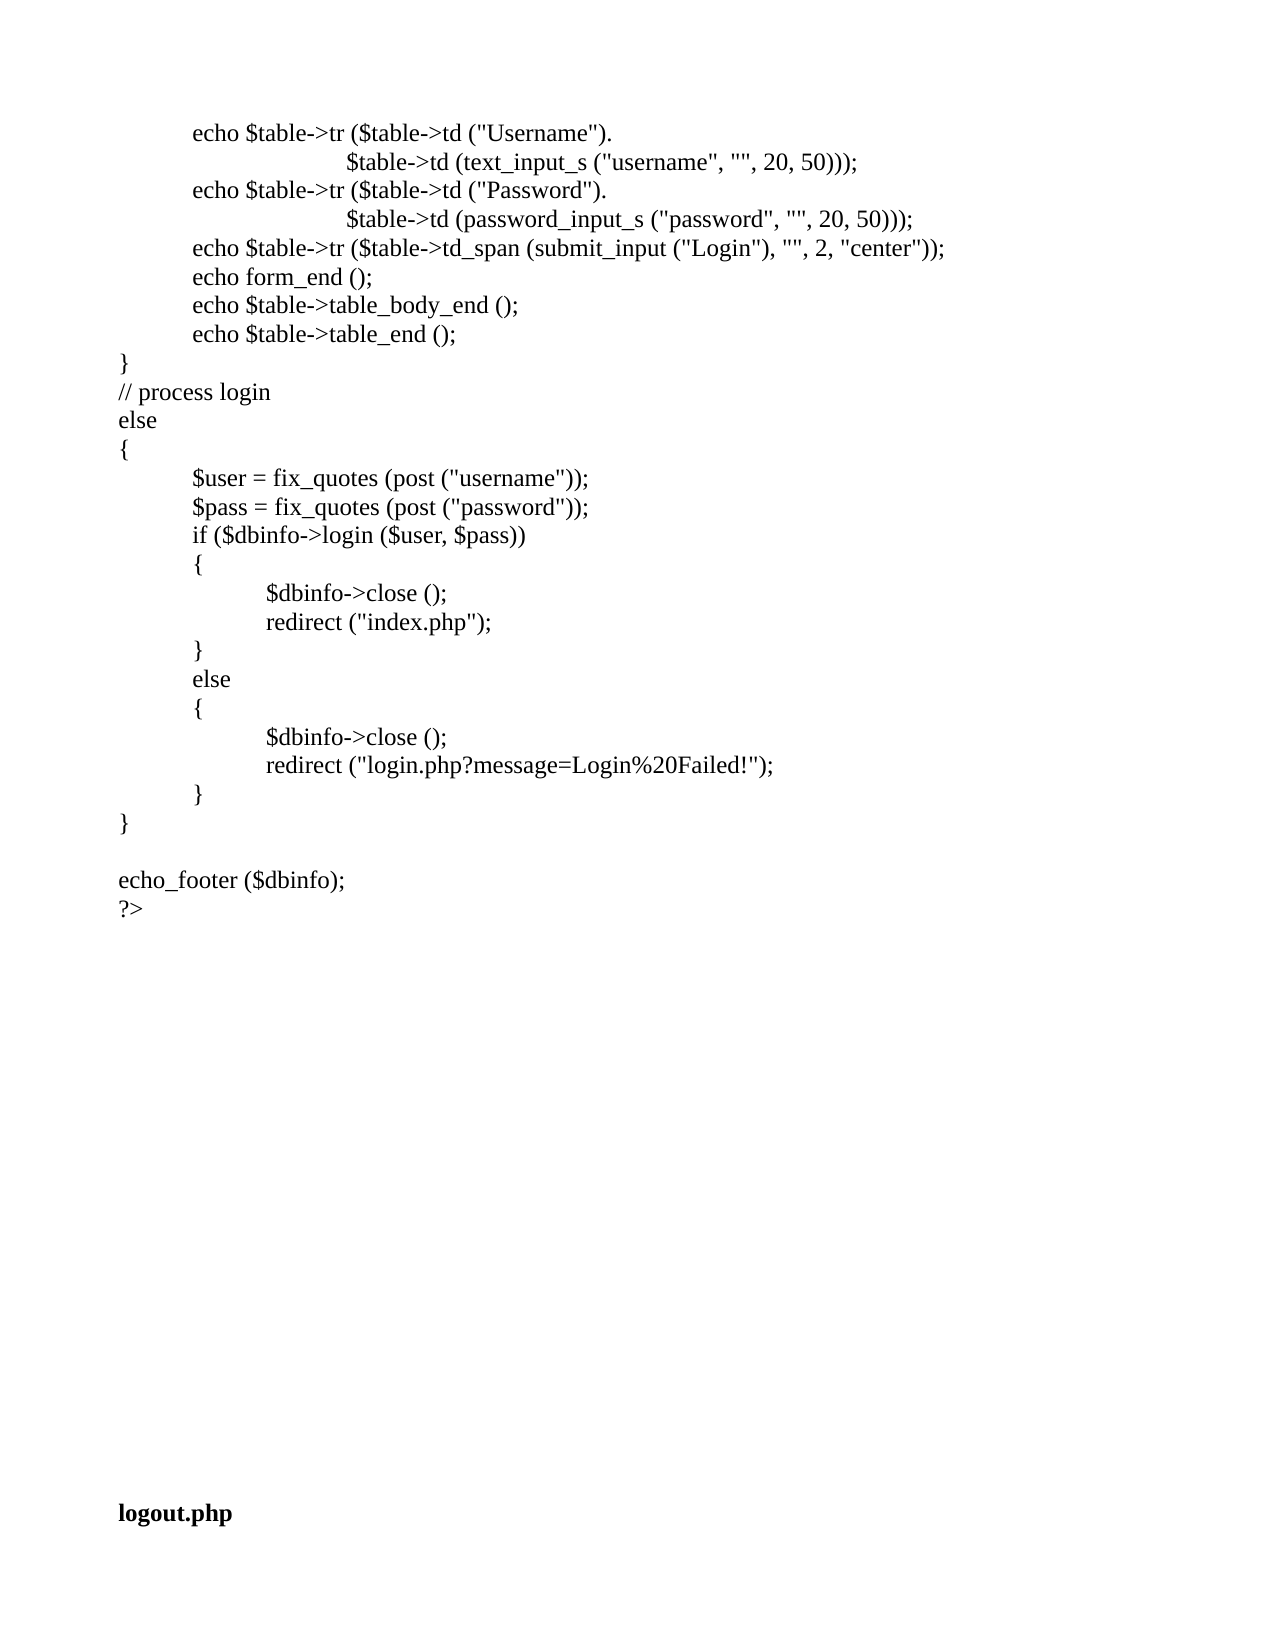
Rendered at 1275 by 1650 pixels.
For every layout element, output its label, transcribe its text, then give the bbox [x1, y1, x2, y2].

text redirect ("index.php"); [118, 607, 1157, 636]
text echo $table->table_end (); [118, 319, 1157, 348]
text echo $table->table_body_end (); [118, 291, 1157, 319]
text { [118, 549, 1157, 578]
text echo $table->tr ($table->td ("Username"). [118, 118, 1157, 147]
text redirect ("login.php?message=Login%20Failed!"); [118, 751, 1157, 779]
text $table->td (text_input_s ("username", "", 20, 50))); [118, 147, 1157, 176]
text $dbinfo->close (); [118, 578, 1157, 607]
text echo $table->tr ($table->td_span (submit_input ("Login"), "", 2, "center")); [118, 233, 1157, 262]
text } [118, 779, 1157, 808]
text ?> [118, 894, 1157, 923]
text logout.php [118, 1498, 1157, 1527]
text { [118, 693, 1157, 722]
text // process login [118, 377, 1157, 406]
text $dbinfo->close (); [118, 722, 1157, 751]
text echo form_end (); [118, 262, 1157, 291]
text } [118, 348, 1157, 377]
text else [118, 406, 1157, 434]
text if ($dbinfo->login ($user, $pass)) [118, 521, 1157, 549]
text $table->td (password_input_s ("password", "", 20, 50))); [118, 204, 1157, 233]
text $pass = fix_quotes (post ("password")); [118, 492, 1157, 521]
text echo $table->tr ($table->td ("Password"). [118, 176, 1157, 204]
text else [118, 664, 1157, 693]
text { [118, 434, 1157, 463]
text } [118, 808, 1157, 837]
text echo_footer ($dbinfo); [118, 866, 1157, 894]
text $user = fix_quotes (post ("username")); [118, 463, 1157, 492]
text } [118, 636, 1157, 664]
